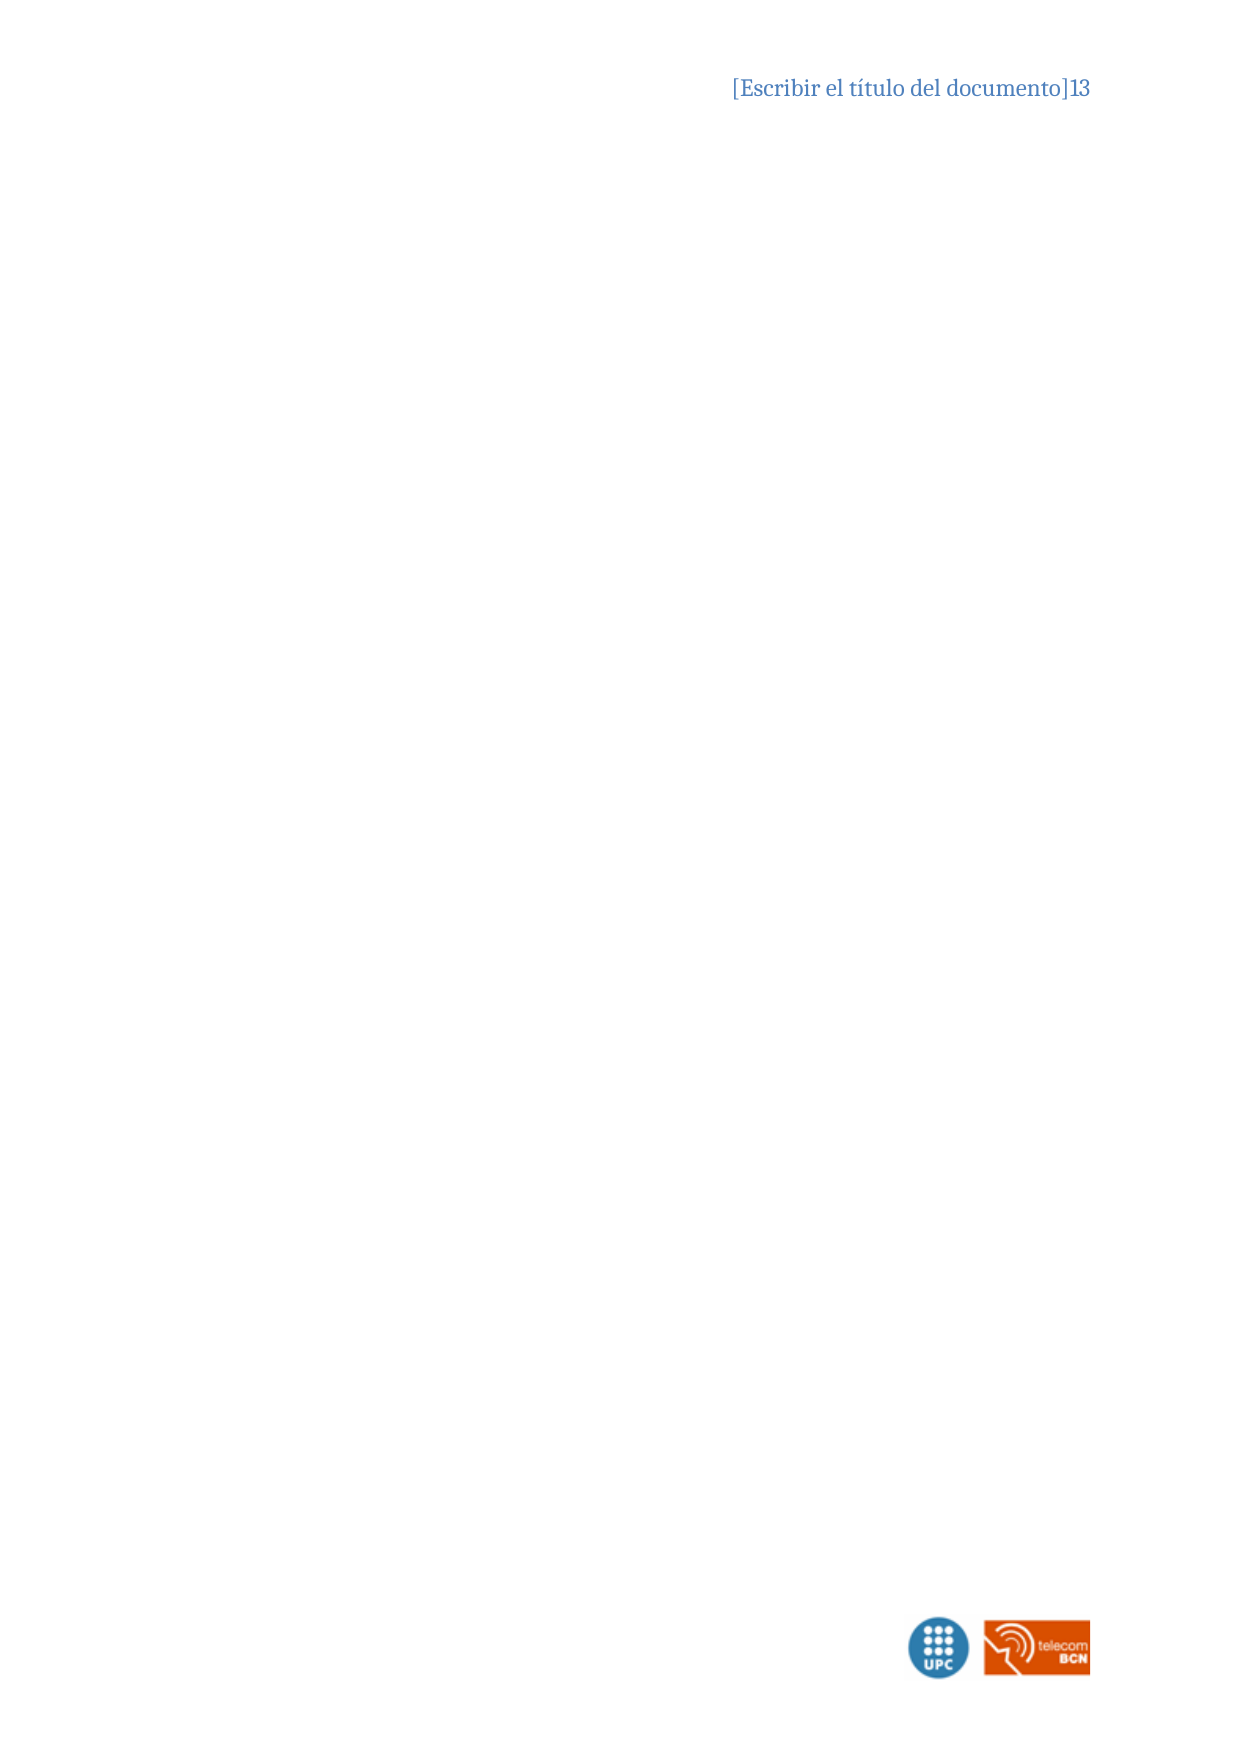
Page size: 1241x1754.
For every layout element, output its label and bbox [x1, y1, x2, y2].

picture [904, 1614, 1091, 1681]
